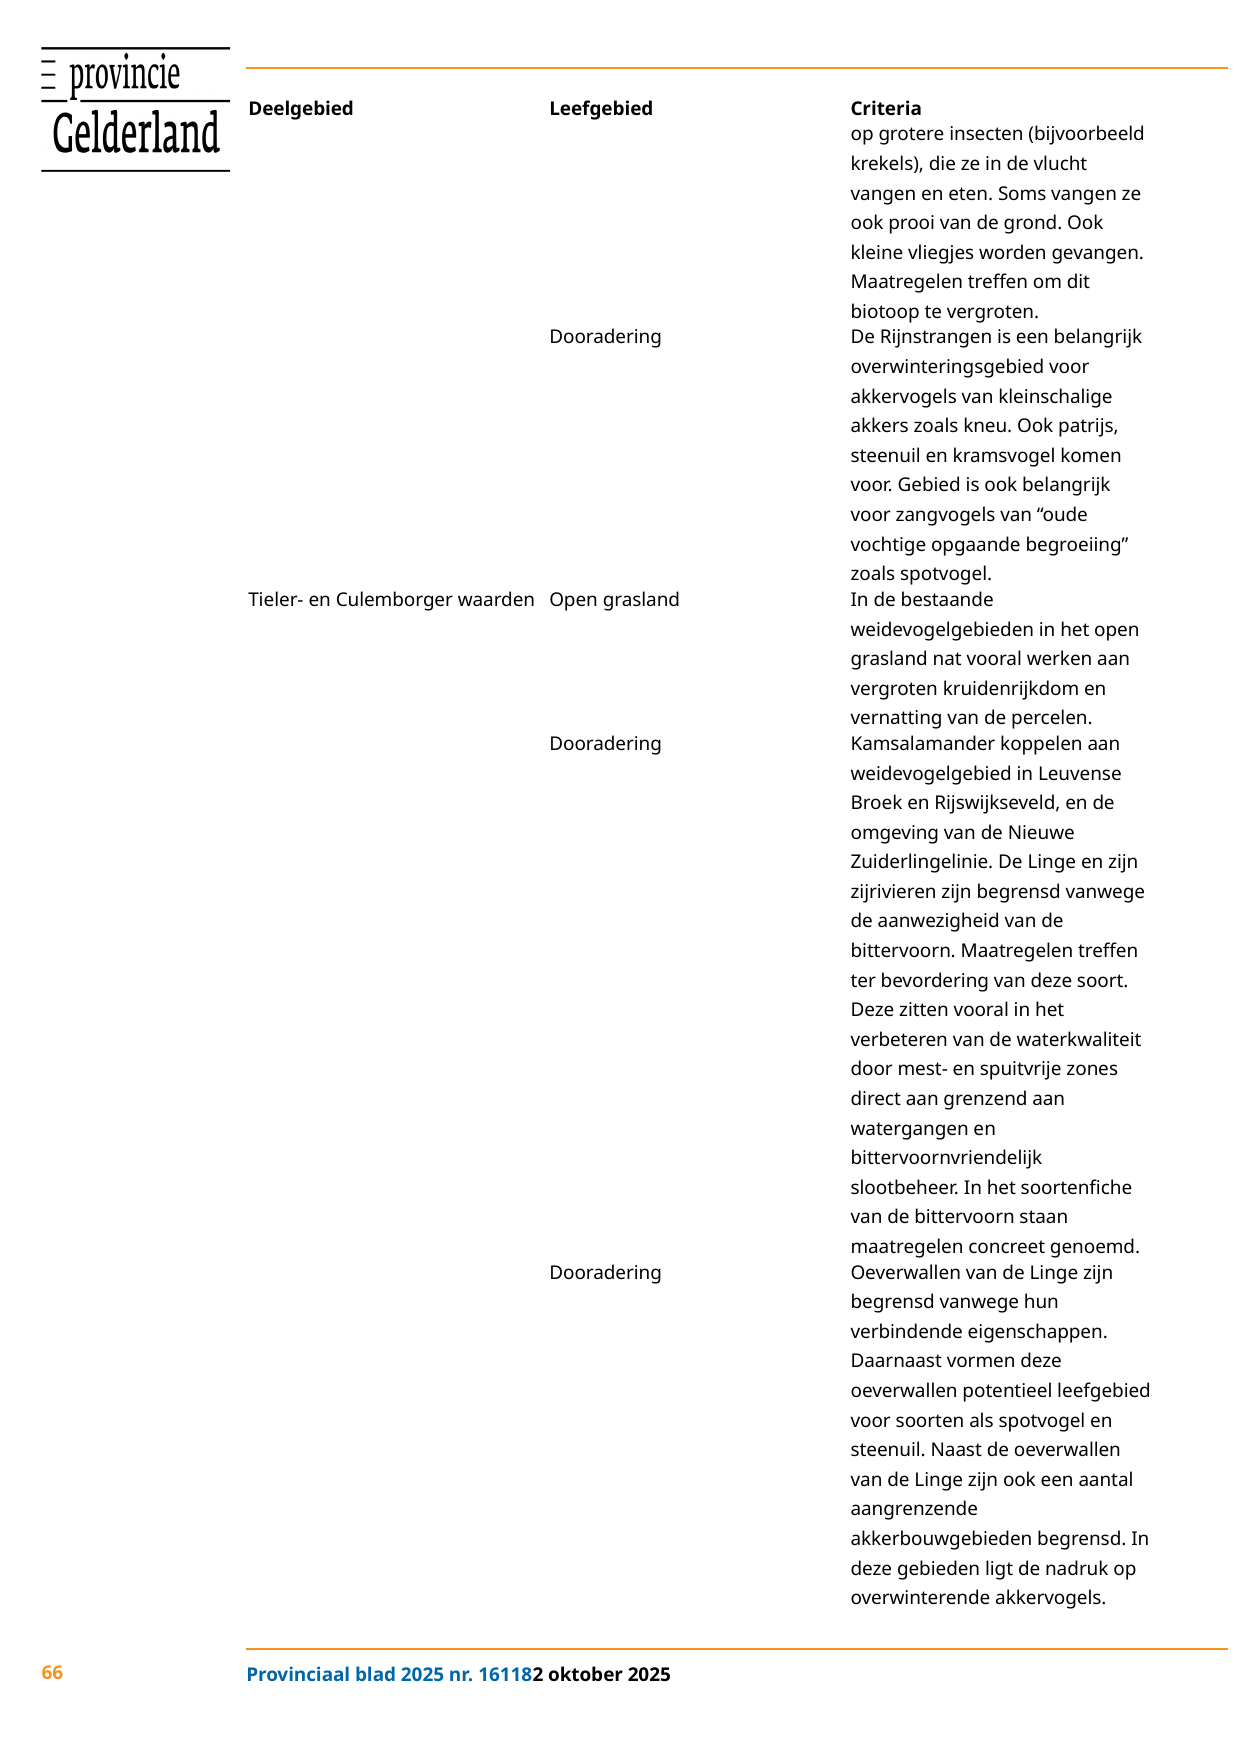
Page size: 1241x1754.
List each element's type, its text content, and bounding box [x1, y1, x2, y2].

table_header Deelgebied [248, 95, 549, 121]
table_cell In de bestaande weidevogelgebieden in het open grasland nat vooral werken aan vergroten kruidenrijkdom en vernatting van de percelen. [850, 586, 1152, 730]
table_cell De Rijnstrangen is een belangrijk overwinteringsgebied voor akkervogels van kleinschalige akkers zoals kneu. Ook patrijs, steenuil en kramsvogel komen voor. Gebied is ook belangrijk voor zangvogels van “oude vochtige opgaande begroeiing” zoals spotvogel. [850, 324, 1152, 586]
table_cell [248, 121, 549, 586]
table_cell Open grasland [549, 586, 850, 730]
table_cell op grotere insecten (bijvoorbeeld krekels), die ze in de vlucht vangen en eten. Soms vangen ze ook prooi van de grond. Ook kleine vliegjes worden gevangen. Maatregelen treffen om dit biotoop te vergroten. [850, 121, 1152, 324]
table_cell Kamsalamander koppelen aan weidevogelgebied in Leuvense Broek en Rijswijkseveld, en de omgeving van de Nieuwe Zuiderlingelinie. De Linge en zijn zijrivieren zijn begrensd vanwege de aanwezigheid van de bittervoorn. Maatregelen treffen ter bevordering van deze soort. Deze zitten vooral in het verbeteren van de waterkwaliteit door mest- en spuitvrije zones direct aan grenzend aan watergangen en bittervoornvriendelijk slootbeheer. In het soortenfiche van de bittervoorn staan maatregelen concreet genoemd. [850, 730, 1152, 1259]
table_header Criteria [850, 95, 1152, 121]
table_cell Oeverwallen van de Linge zijn begrensd vanwege hun verbindende eigenschappen. Daarnaast vormen deze oeverwallen potentieel leefgebied voor soorten als spotvogel en steenuil. Naast de oeverwallen van de Linge zijn ook een aantal aangrenzende akkerbouwgebieden begrensd. In deze gebieden ligt de nadruk op overwinterende akkervogels. [850, 1259, 1152, 1610]
table_cell Dooradering [549, 324, 850, 586]
table_cell Dooradering [549, 1259, 850, 1610]
picture [41, 47, 231, 172]
table_cell Tieler- en Culemborger waarden [248, 586, 549, 1610]
table_cell [549, 121, 850, 324]
table_header Leefgebied [549, 95, 850, 121]
table_cell Dooradering [549, 730, 850, 1259]
